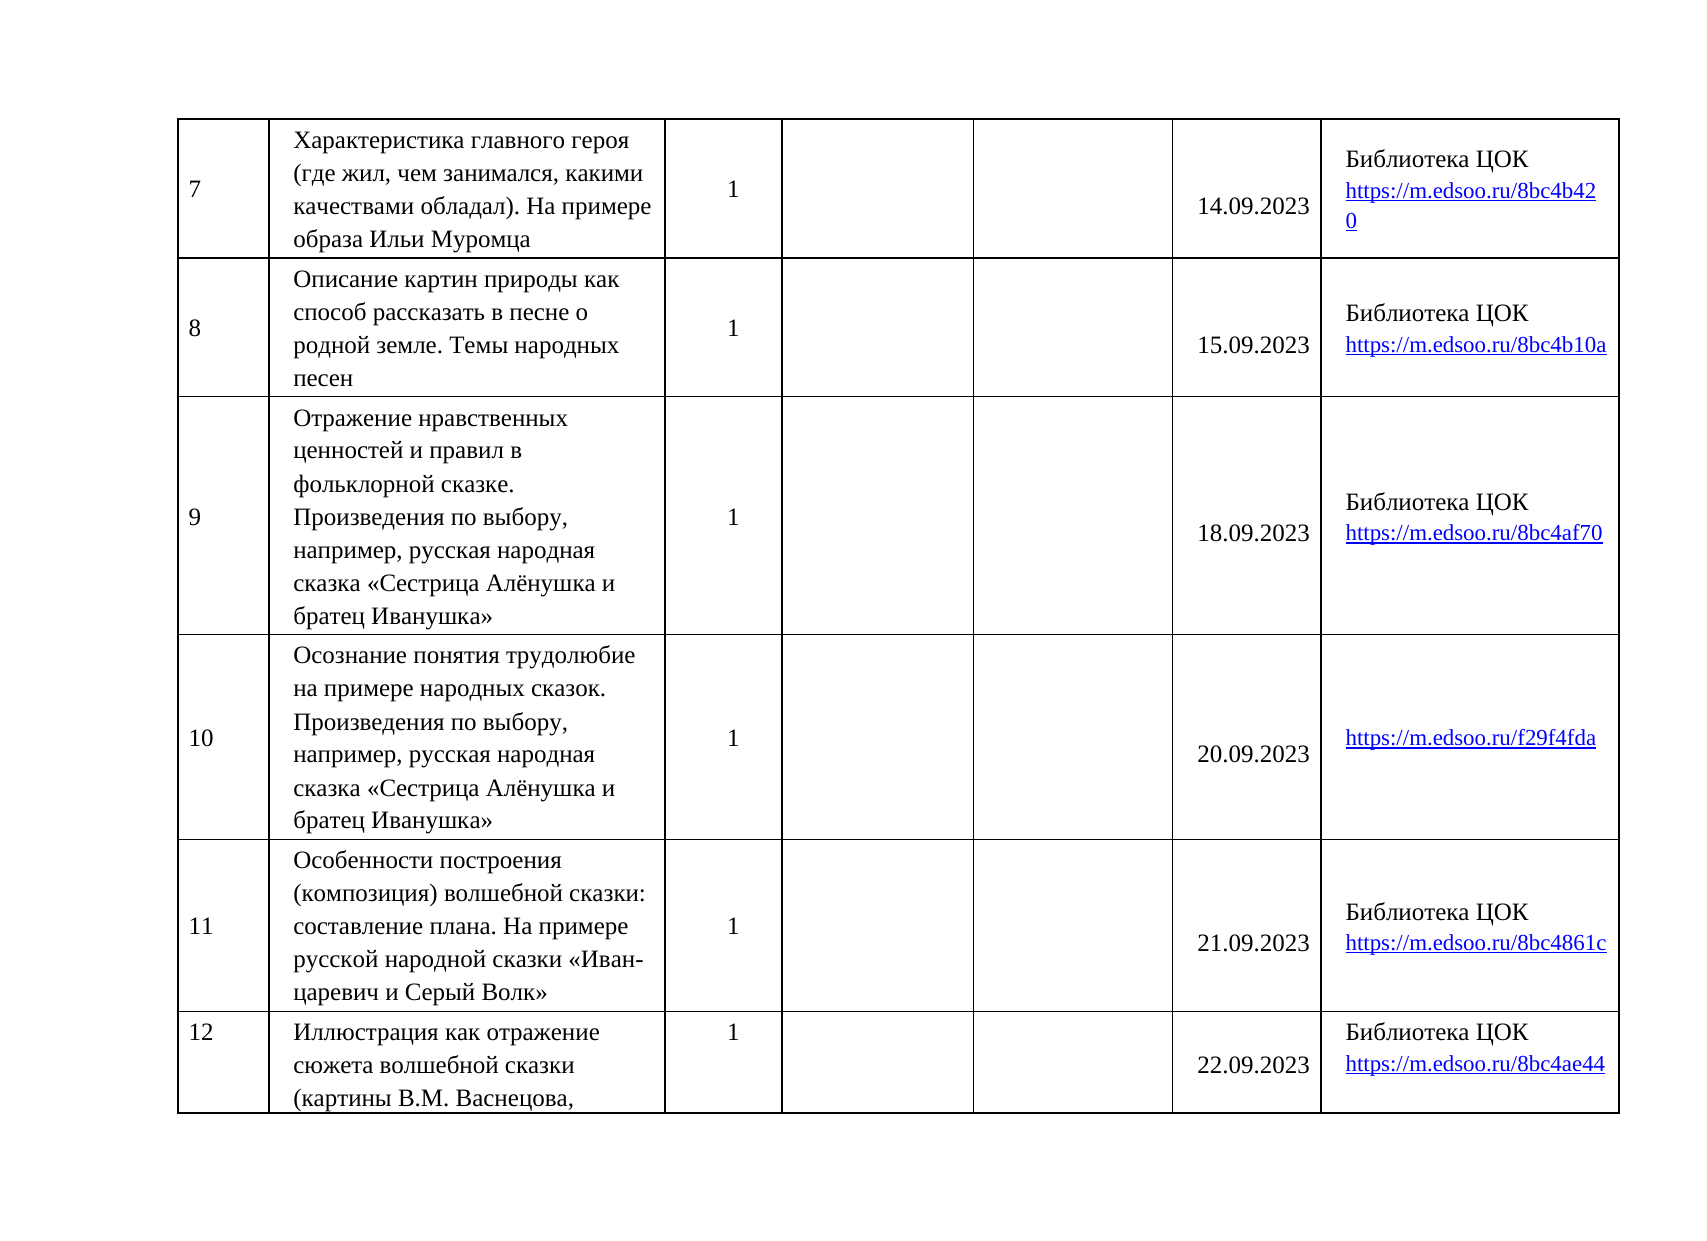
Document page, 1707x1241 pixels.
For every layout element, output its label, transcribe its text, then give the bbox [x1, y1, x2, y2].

table_cell 22.09.2023 [1173, 1012, 1320, 1112]
table_cell 15.09.2023 [1173, 259, 1320, 396]
table_cell Осознание понятия трудолюбие на примере народных сказок. Произведения по выбору, например, русская народная сказка «Сестрица Алёнушка и братец Иванушка» [270, 635, 664, 839]
table_cell 1 [666, 635, 781, 839]
table_cell 1 [666, 120, 781, 257]
table_cell 10 [179, 635, 268, 839]
table_cell 12 [179, 1012, 268, 1112]
table_cell Библиотека ЦОК https://m.edsoo.ru/8bc4af70 [1322, 397, 1618, 634]
table_cell [974, 1012, 1172, 1112]
table_cell Иллюстрация как отражение сюжета волшебной сказки (картины В.М. Васнецова, [270, 1012, 664, 1112]
table_cell [974, 259, 1172, 396]
table_cell https://m.edsoo.ru/f29f4fda [1322, 635, 1618, 839]
table_cell [974, 840, 1172, 1011]
table_cell Особенности построения (композиция) волшебной сказки: составление плана. На примере русской народной сказки «Иван-царевич и Серый Волк» [270, 840, 664, 1011]
table_cell 1 [666, 1012, 781, 1112]
table_cell 1 [666, 840, 781, 1011]
table_cell Отражение нравственных ценностей и правил в фольклорной сказке. Произведения по выбору, например, русская народная сказка «Сестрица Алёнушка и братец Иванушка» [270, 397, 664, 634]
table_cell Библиотека ЦОК https://m.edsoo.ru/8bc4b10a [1322, 259, 1618, 396]
table_cell 7 [179, 120, 268, 257]
table_cell [783, 840, 973, 1011]
table_cell 1 [666, 397, 781, 634]
table_cell 21.09.2023 [1173, 840, 1320, 1011]
table_cell Библиотека ЦОК https://m.edsoo.ru/8bc4ae44 [1322, 1012, 1618, 1112]
table_cell Библиотека ЦОК https://m.edsoo.ru/8bc4861c [1322, 840, 1618, 1011]
table_cell Описание картин природы как способ рассказать в песне о родной земле. Темы народных песен [270, 259, 664, 396]
table_cell [783, 259, 973, 396]
table_cell 9 [179, 397, 268, 634]
table_cell 14.09.2023 [1173, 120, 1320, 257]
table_cell 8 [179, 259, 268, 396]
table_cell [783, 635, 973, 839]
table_cell 1 [666, 259, 781, 396]
table_cell [974, 635, 1172, 839]
table_cell 18.09.2023 [1173, 397, 1320, 634]
table_cell [974, 397, 1172, 634]
table_cell [783, 1012, 973, 1112]
table_cell 20.09.2023 [1173, 635, 1320, 839]
table_cell [783, 120, 973, 257]
table_cell Библиотека ЦОК https://m.edsoo.ru/8bc4b420 [1322, 120, 1618, 257]
table_cell Характеристика главного героя (где жил, чем занимался, какими качествами обладал). На примере образа Ильи Муромца [270, 120, 664, 257]
table_cell [974, 120, 1172, 257]
table_cell [783, 397, 973, 634]
table_cell 11 [179, 840, 268, 1011]
